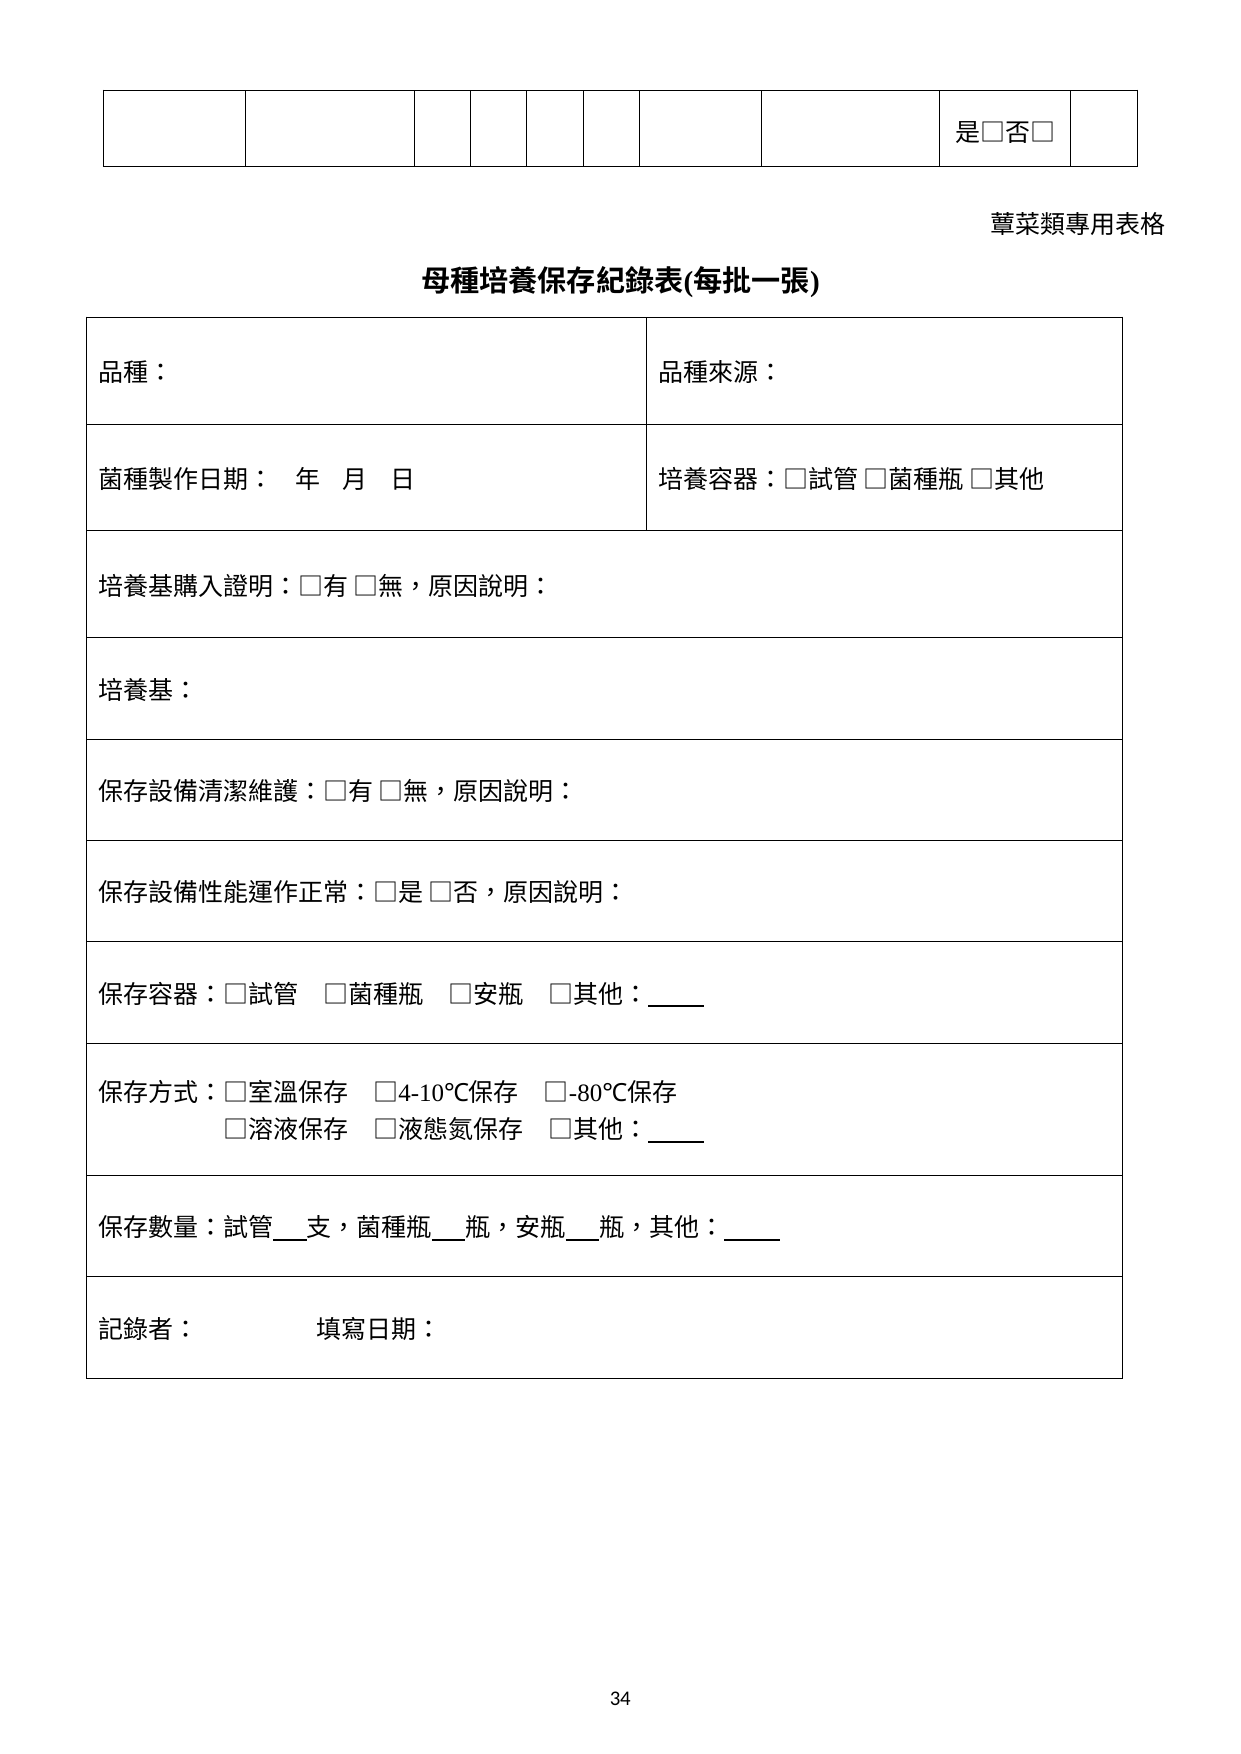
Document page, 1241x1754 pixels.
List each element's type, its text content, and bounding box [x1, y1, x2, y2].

table_cell [104, 91, 245, 166]
table_cell 保存設備性能運作正常：□是 □否，原因說明： [87, 841, 1122, 941]
table_cell [471, 91, 526, 166]
table_cell 保存方式：□室溫保存 □4-10℃保存 □-80℃保存 □溶液保存 □液態氮保存 □其他： [87, 1044, 1122, 1175]
table_cell 記錄者： 填寫日期： [87, 1277, 1122, 1378]
table_cell 保存數量：試管 支，菌種瓶 瓶，安瓶 瓶，其他： [87, 1176, 1122, 1276]
table_header 品種： [87, 318, 646, 423]
table_cell 菌種製作日期： 年 月 日 [87, 425, 646, 530]
table_cell [640, 91, 761, 166]
table_cell 培養基： [87, 638, 1122, 738]
table_cell 是□否□ [940, 91, 1070, 166]
table_cell [1071, 91, 1137, 166]
subtitle 母種培養保存紀錄表(每批一張) [75, 242, 1165, 317]
table_cell 保存設備清潔維護：□有 □無，原因說明： [87, 740, 1122, 840]
table_cell [415, 91, 470, 166]
text 蕈菜類專用表格 [75, 204, 1165, 242]
table_cell 培養基購入證明：□有 □無，原因說明： [87, 531, 1122, 637]
table_header 品種來源： [647, 318, 1122, 423]
table_cell [246, 91, 414, 166]
table_cell [527, 91, 583, 166]
table_cell [762, 91, 939, 166]
table_cell 保存容器：□試管 □菌種瓶 □安瓶 □其他： [87, 942, 1122, 1043]
table_cell 培養容器：□試管 □菌種瓶 □其他 [647, 425, 1122, 530]
table_cell [584, 91, 639, 166]
